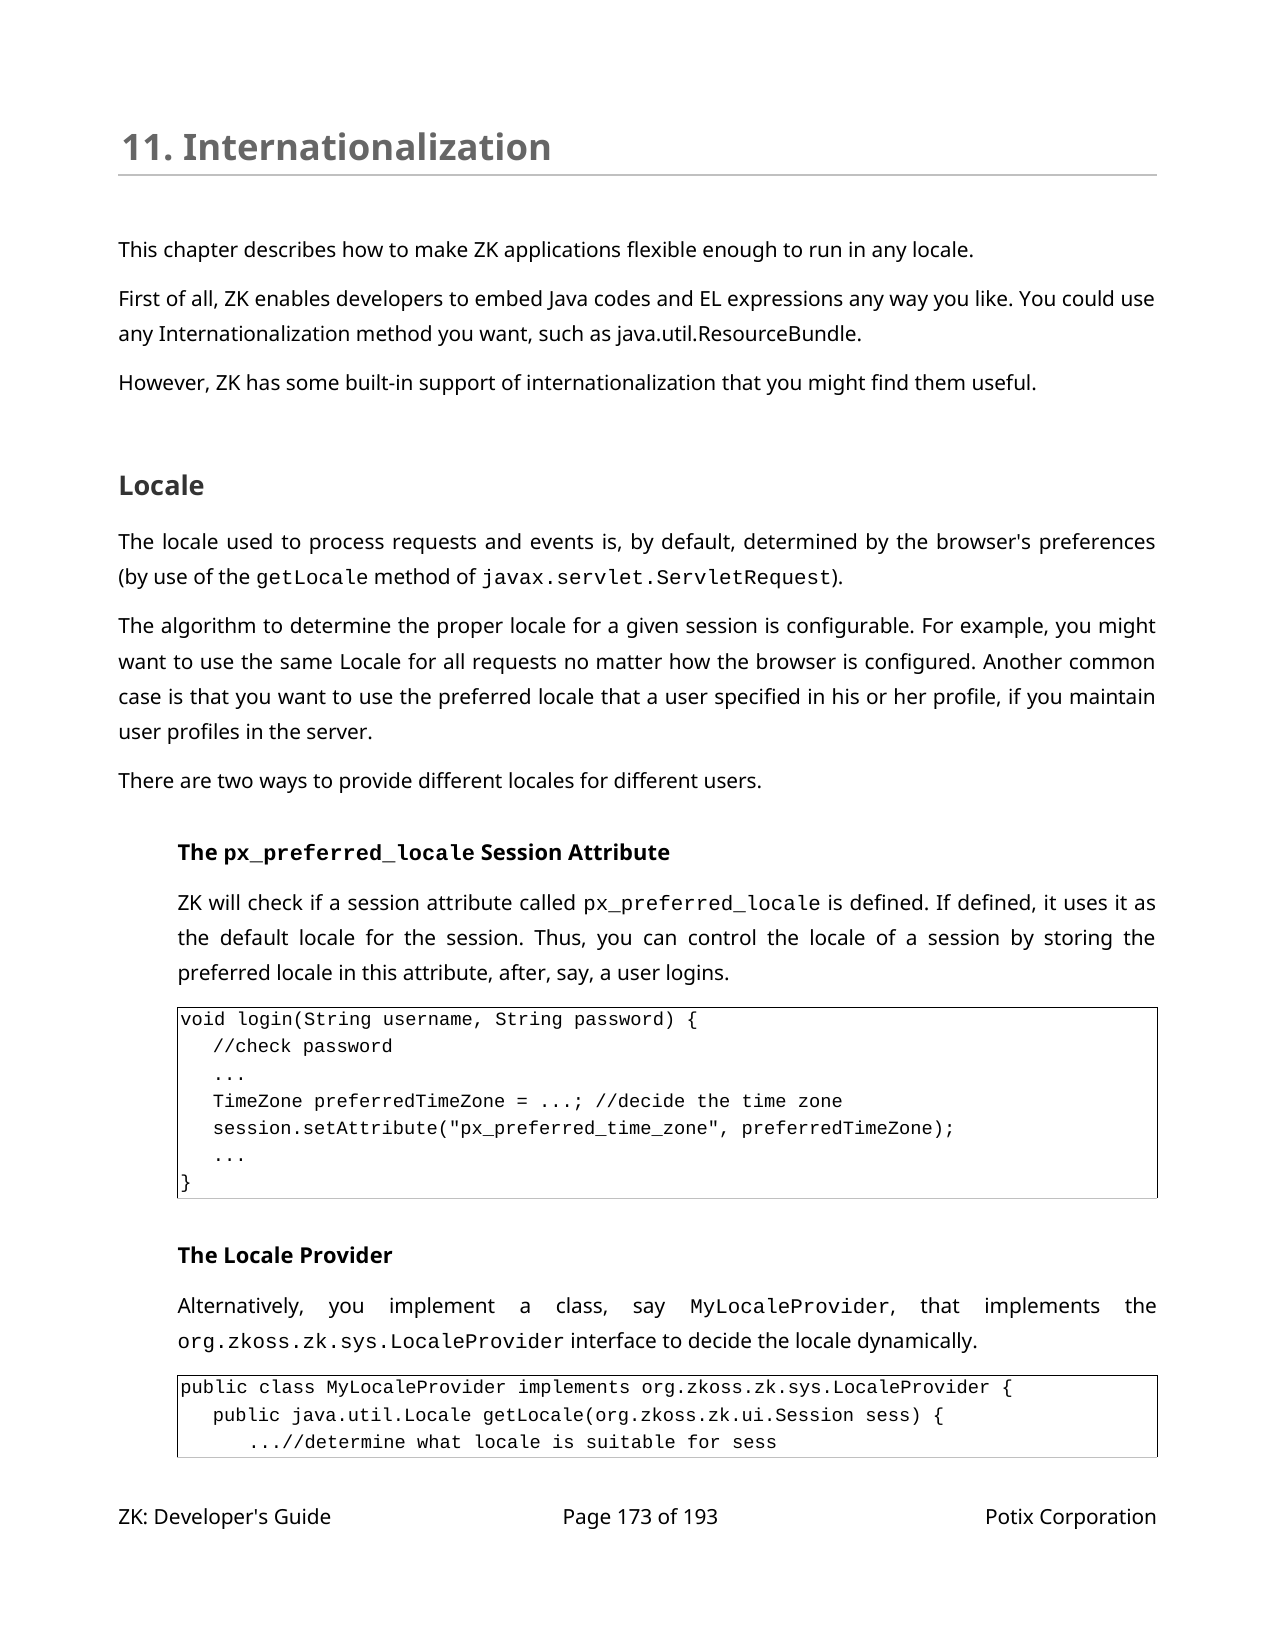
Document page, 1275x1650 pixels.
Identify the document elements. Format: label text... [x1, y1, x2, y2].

text First of all, ZK enables developers to embed Java codes and EL expressions any way you like. You could use any Internationalization method you want, such as java.util.ResourceBundle. [118, 284, 1157, 347]
text ... [178, 1143, 1157, 1167]
text public java.util.Locale getLocale(org.zkoss.zk.ui.Session sess) { [178, 1403, 1157, 1427]
text Alternatively, you implement a class, say MyLocaleProvider, that implements the org.zkoss.zk.sys.LocaleProvider interface to decide the locale dynamically. [177, 1291, 1157, 1355]
text TimeZone preferredTimeZone = ...; //decide the time zone [178, 1089, 1157, 1113]
text The algorithm to determine the proper locale for a given session is configurable. For example, you might want to use the same Locale for all requests no matter how the browser is configured. Another common case is that you want to use the preferred locale that a user specified in his or her profile, if you maintain user profiles in the server. [118, 612, 1157, 746]
text However, ZK has some built-in support of internationalization that you might find them useful. [118, 368, 1157, 396]
text ...//determine what locale is suitable for sess [178, 1430, 1157, 1457]
subtitle 11. Internationalization [118, 118, 1157, 174]
text ZK will check if a session attribute called px_preferred_locale is defined. If defined, it uses it as the default locale for the session. Thus, you can control the locale of a session by storing the preferred locale in this attribute, after, say, a user logins. [177, 888, 1157, 987]
text void login(String username, String password) { [178, 1008, 1157, 1031]
subtitle Locale [118, 467, 1157, 504]
subtitle The px_preferred_locale Session Attribute [177, 837, 1157, 867]
text public class MyLocaleProvider implements org.zkoss.zk.sys.LocaleProvider { [178, 1376, 1157, 1400]
subtitle The Locale Provider [177, 1240, 1157, 1270]
text This chapter describes how to make ZK applications flexible enough to run in any locale. [118, 235, 1157, 263]
text There are two ways to provide different locales for different users. [118, 766, 1157, 794]
text } [178, 1170, 1157, 1198]
text The locale used to process requests and events is, by default, determined by the browser's preferences (by use of the getLocale method of javax.servlet.ServletRequest). [118, 527, 1157, 591]
text ... [178, 1062, 1157, 1086]
text session.setAttribute("px_preferred_time_zone", preferredTimeZone); [178, 1116, 1157, 1140]
text //check password [178, 1034, 1157, 1059]
